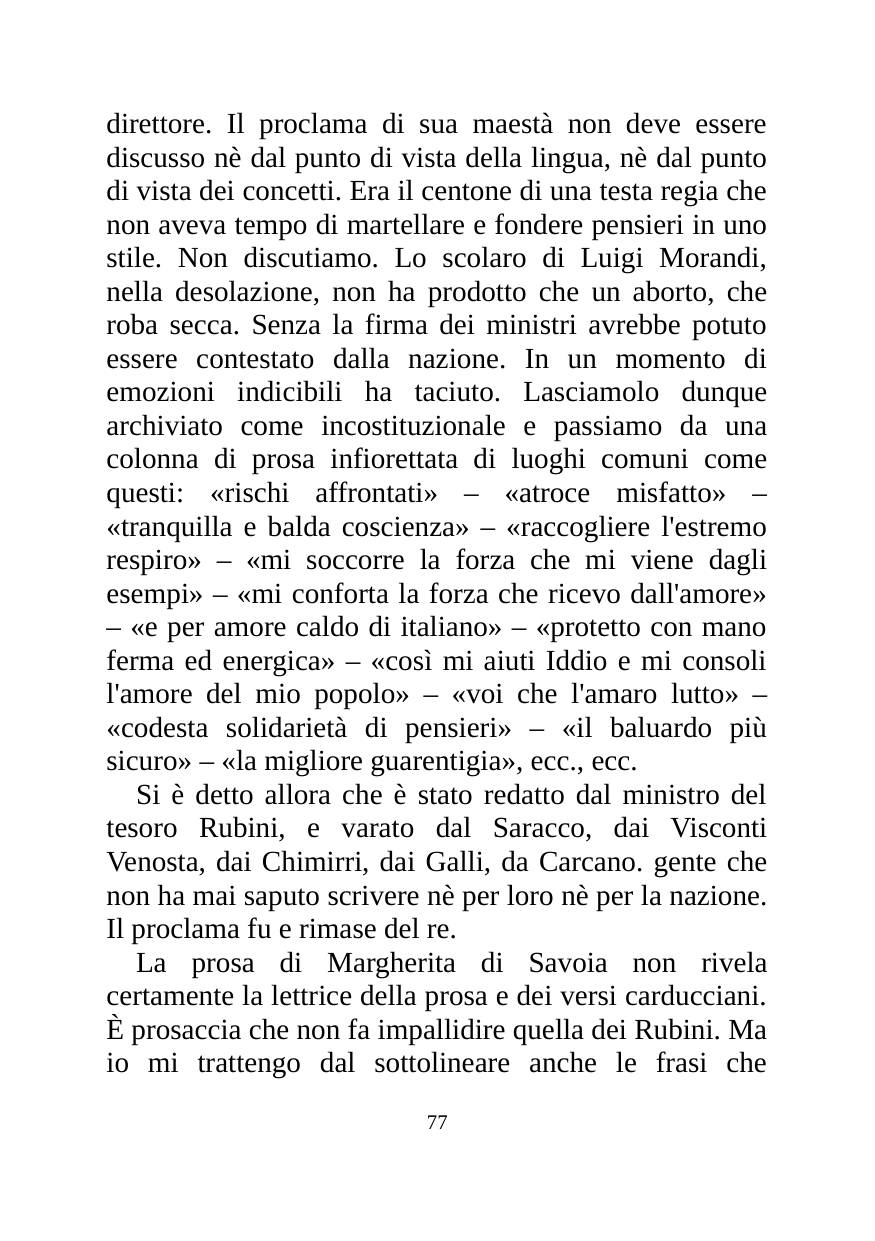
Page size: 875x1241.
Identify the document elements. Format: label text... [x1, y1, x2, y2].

text La prosa di Margherita di Savoia non rivela certamente la lettrice della prosa e dei versi carducciani. È prosaccia che non fa impallidire quella dei Rubini. Ma io mi trattengo dal sottolineare anche le frasi che [106, 945, 768, 1079]
text direttore. Il proclama di sua maestà non deve essere discusso nè dal punto di vista della lingua, nè dal punto di vista dei concetti. Era il centone di una testa regia che non aveva tempo di martellare e fondere pensieri in uno stile. Non discutiamo. Lo scolaro di Luigi Morandi, nella desolazione, non ha prodotto che un aborto, che roba secca. Senza la firma dei ministri avrebbe potuto essere contestato dalla nazione. In un momento di emozioni indicibili ha taciuto. Lasciamolo dunque archiviato come incostituzionale e passiamo da una colonna di prosa infiorettata di luoghi comuni come questi: «rischi affrontati» – «atroce misfatto» – «tranquilla e balda coscienza» – «raccogliere l'estremo respiro» – «mi soccorre la forza che mi viene dagli esempi» – «mi conforta la forza che ricevo dall'amore» – «e per amore caldo di italiano» – «protetto con mano ferma ed energica» – «così mi aiuti Iddio e mi consoli l'amore del mio popolo» – «voi che l'amaro lutto» – «codesta solidarietà di pensieri» – «il baluardo più sicuro» – «la migliore guarentigia», ecc., ecc. [106, 106, 768, 777]
text Si è detto allora che è stato redatto dal ministro del tesoro Rubini, e varato dal Saracco, dai Visconti Venosta, dai Chimirri, dai Galli, da Carcano. gente che non ha mai saputo scrivere nè per loro nè per la nazione. Il proclama fu e rimase del re. [106, 777, 768, 945]
